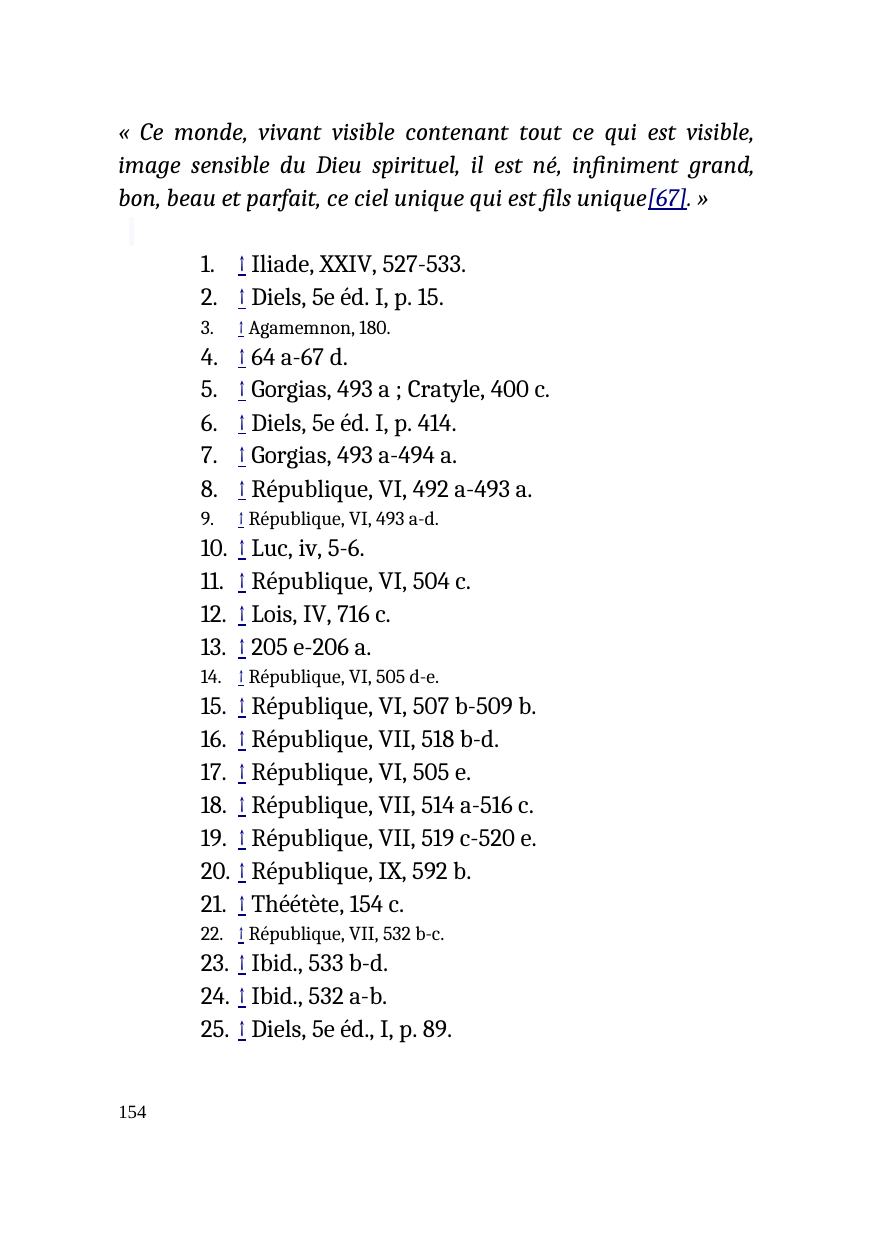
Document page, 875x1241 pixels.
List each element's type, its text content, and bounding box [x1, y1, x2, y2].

list ↑ République, VII, 532 b-c. [201, 923, 756, 946]
list ↑ 205 e-206 a. [201, 633, 756, 661]
list ↑ Luc, iv, 5-6. [201, 534, 756, 562]
list ↑ République, IX, 592 b. [201, 857, 756, 886]
list ↑ République, VI, 505 e. [201, 758, 756, 787]
list ↑ Diels, 5e éd. I, p. 15. [201, 283, 756, 312]
list ↑ République, VII, 519 c-520 e. [201, 824, 756, 853]
list ↑ République, VII, 518 b-d. [201, 725, 756, 754]
list ↑ République, VII, 514 a-516 c. [201, 791, 756, 820]
list ↑ Gorgias, 493 a-494 a. [201, 441, 756, 470]
list ↑ Agamemnon, 180. [201, 316, 756, 339]
list ↑ Diels, 5e éd., I, p. 89. [201, 1015, 756, 1044]
list ↑ République, VI, 507 b-509 b. [201, 692, 756, 721]
list ↑ Ibid., 532 a-b. [201, 982, 756, 1011]
list ↑ Gorgias, 493 a ; Cratyle, 400 c. [201, 375, 756, 404]
list ↑ Théétète, 154 c. [201, 890, 756, 919]
list ↑ Lois, IV, 716 c. [201, 600, 756, 628]
list ↑ République, VI, 493 a-d. [201, 507, 756, 530]
list ↑ République, VI, 492 a-493 a. [201, 474, 756, 503]
list ↑ Diels, 5e éd. I, p. 414. [201, 408, 756, 437]
list ↑ Ibid., 533 b-d. [201, 949, 756, 978]
list ↑ 64 a-67 d. [201, 342, 756, 371]
text « Ce monde, vivant visible contenant tout ce qui est visible, image sensible du Dieu spirituel, il est né, infiniment grand, bon, beau et parfait, ce ciel unique qui est fils unique[67]. » [118, 118, 756, 213]
list ↑ République, VI, 504 c. [201, 567, 756, 595]
list ↑ Iliade, XXIV, 527-533. [201, 250, 756, 279]
list ↑ République, VI, 505 d-e. [201, 666, 756, 688]
